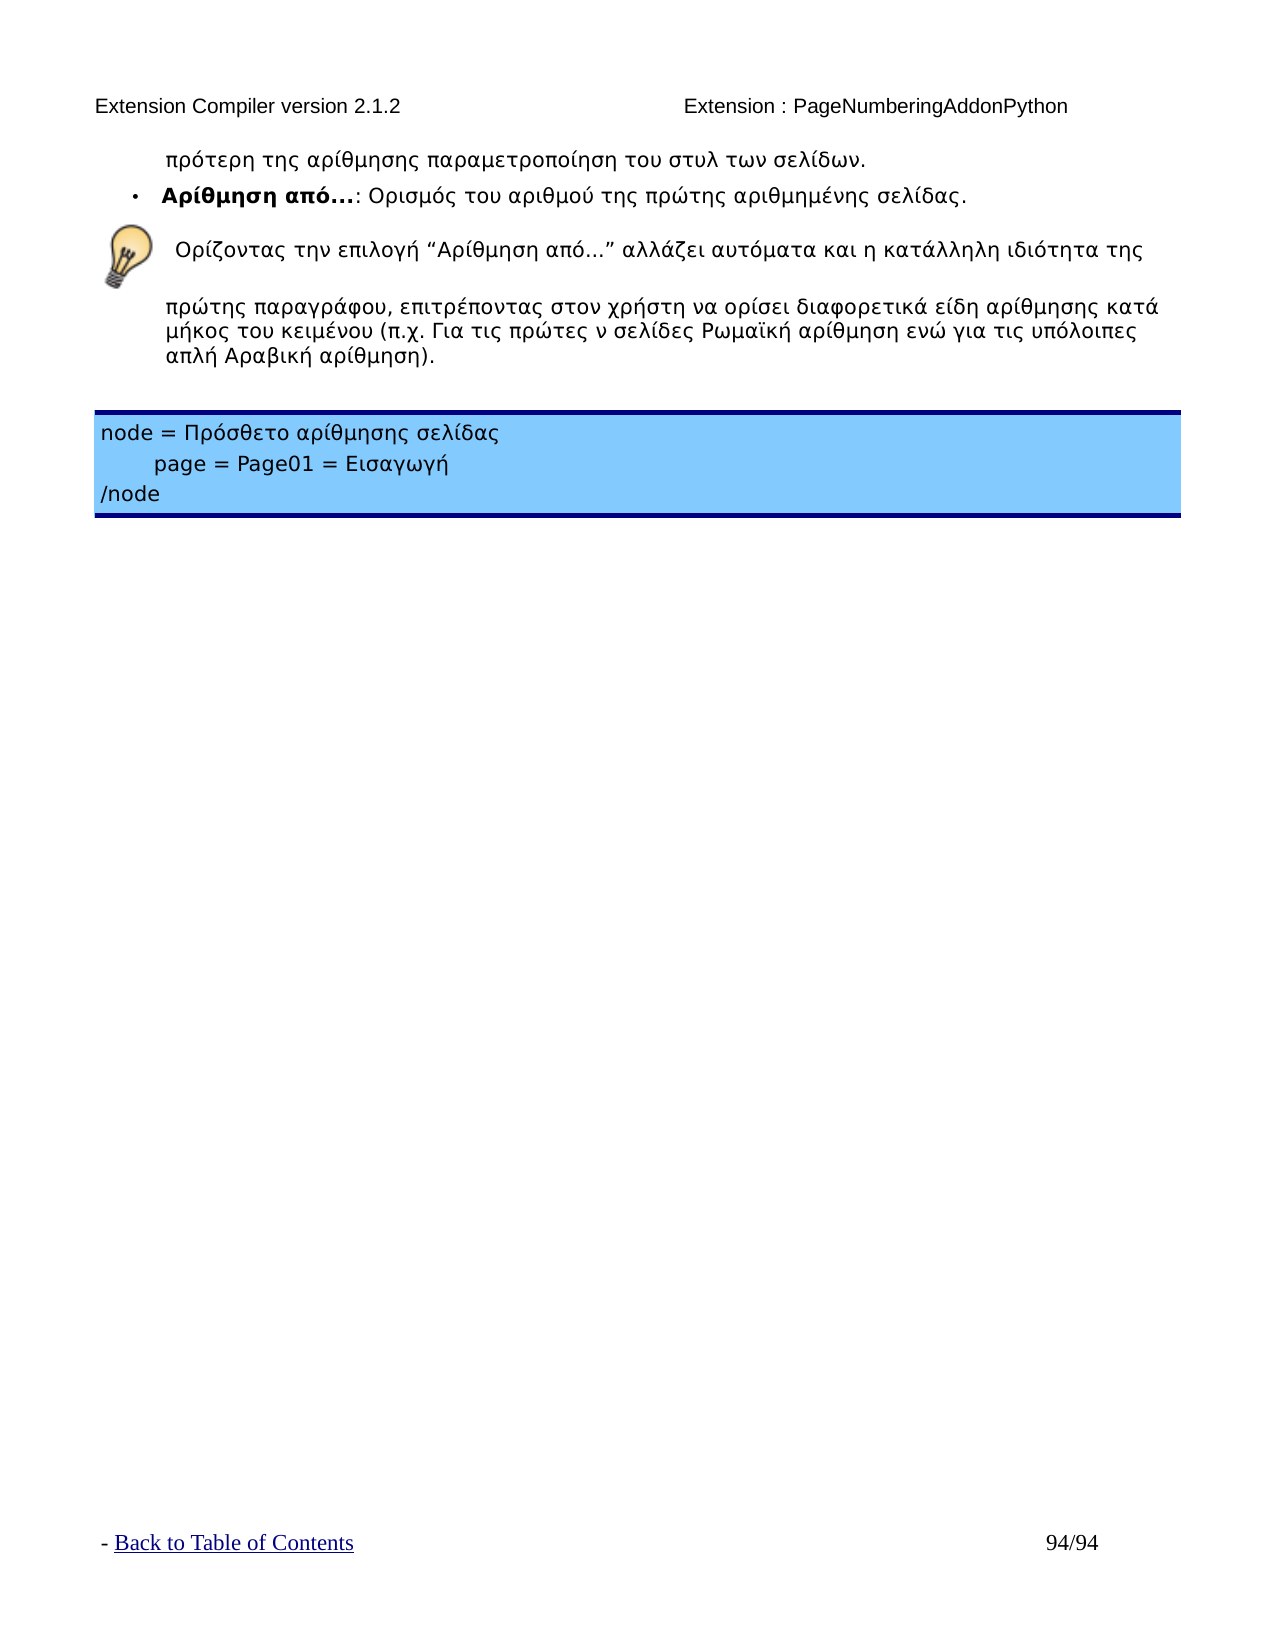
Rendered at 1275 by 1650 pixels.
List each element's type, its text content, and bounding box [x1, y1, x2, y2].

list Ορίζοντας την επιλογή “Αρίθμηση από...” αλλάζει αυτόματα και η κατάλληλη ιδιότητα της πρώτης παραγράφου, επιτρέποντας στον χρήστη να ορίσει διαφορετικά είδη αρίθμησης κατά μήκος του κειμένου (π.χ. Για τις πρώτες ν σελίδες Ρωμαϊκή αρίθμηση ενώ για τις υπόλοιπες απλή Αραβική αρίθμηση). [94, 220, 1181, 368]
list Αρίθμηση από...: Ορισμός του αριθμού της πρώτης αριθμημένης σελίδας. [132, 184, 1181, 208]
picture [95, 220, 163, 294]
text /node [94, 471, 1181, 518]
text page = Page01 = Εισαγωγή [94, 441, 1181, 471]
list πρότερη της αρίθμησης παραμετροποίηση του στυλ των σελίδων. [94, 147, 1181, 172]
text node = Πρόσθετο αρίθμησης σελίδας [94, 411, 1181, 441]
